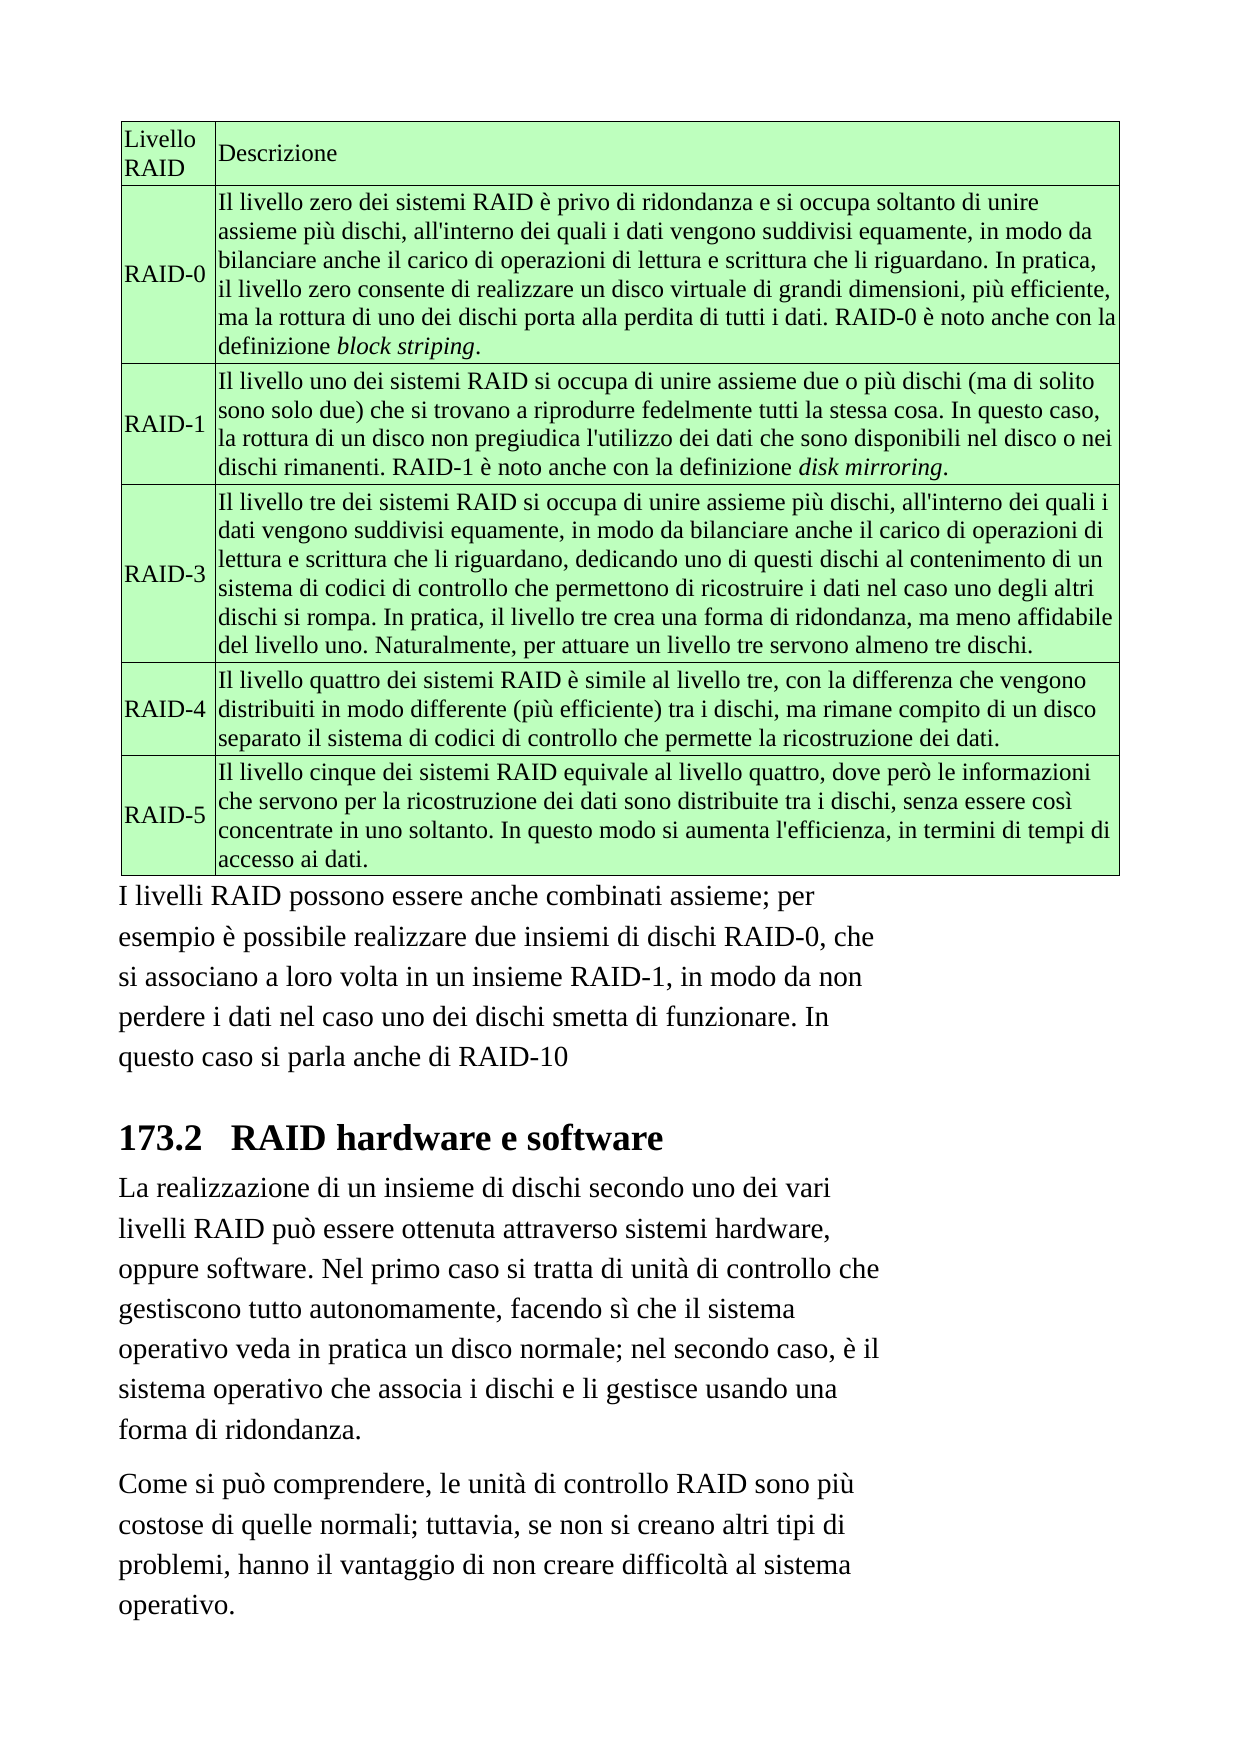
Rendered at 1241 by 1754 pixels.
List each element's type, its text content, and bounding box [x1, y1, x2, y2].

text I livelli RAID possono essere anche combinati assieme; per esempio è possibile realizzare due insiemi di dischi RAID-0, che si associano a loro volta in un insieme RAID-1, in modo da non perdere i dati nel caso uno dei dischi smetta di funzionare. In questo caso si parla anche di RAID-10 [118, 878, 892, 1073]
table_cell RAID-1 [122, 364, 215, 484]
table_cell RAID-3 [122, 485, 215, 662]
table_header [118, 118, 1122, 878]
table_cell RAID-4 [122, 663, 215, 754]
subtitle 173.2 RAID hardware e software [118, 1115, 892, 1158]
table_header Livello RAID [122, 122, 215, 184]
table_cell RAID-0 [122, 186, 215, 363]
table_cell Il livello cinque dei sistemi RAID equivale al livello quattro, dove però le informazioni che servono per la ricostruzione dei dati sono distribuite tra i dischi, senza essere così concentrate in uno soltanto. In questo modo si aumenta l'efficienza, in termini di tempi di accesso ai dati. [216, 756, 1119, 875]
table_cell Il livello tre dei sistemi RAID si occupa di unire assieme più dischi, all'interno dei quali i dati vengono suddivisi equamente, in modo da bilanciare anche il carico di operazioni di lettura e scrittura che li riguardano, dedicando uno di questi dischi al contenimento di un sistema di codici di controllo che permettono di ricostruire i dati nel caso uno degli altri dischi si rompa. In pratica, il livello tre crea una forma di ridondanza, ma meno affidabile del livello uno. Naturalmente, per attuare un livello tre servono almeno tre dischi. [216, 485, 1119, 662]
text La realizzazione di un insieme di dischi secondo uno dei vari livelli RAID può essere ottenuta attraverso sistemi hardware, oppure software. Nel primo caso si tratta di unità di controllo che gestiscono tutto autonomamente, facendo sì che il sistema operativo veda in pratica un disco normale; nel secondo caso, è il sistema operativo che associa i dischi e li gestisce usando una forma di ridondanza. [118, 1171, 892, 1445]
table_header Descrizione [216, 122, 1119, 184]
table_cell Il livello quattro dei sistemi RAID è simile al livello tre, con la differenza che vengono distribuiti in modo differente (più efficiente) tra i dischi, ma rimane compito di un disco separato il sistema di codici di controllo che permette la ricostruzione dei dati. [216, 663, 1119, 754]
table_cell RAID-5 [122, 756, 215, 875]
table_cell Il livello zero dei sistemi RAID è privo di ridondanza e si occupa soltanto di unire assieme più dischi, all'interno dei quali i dati vengono suddivisi equamente, in modo da bilanciare anche il carico di operazioni di lettura e scrittura che li riguardano. In pratica, il livello zero consente di realizzare un disco virtuale di grandi dimensioni, più efficiente, ma la rottura di uno dei dischi porta alla perdita di tutti i dati. RAID-0 è noto anche con la definizione block striping. [216, 186, 1119, 363]
table_cell Il livello uno dei sistemi RAID si occupa di unire assieme due o più dischi (ma di solito sono solo due) che si trovano a riprodurre fedelmente tutti la stessa cosa. In questo caso, la rottura di un disco non pregiudica l'utilizzo dei dati che sono disponibili nel disco o nei dischi rimanenti. RAID-1 è noto anche con la definizione disk mirroring. [216, 364, 1119, 484]
text Come si può comprendere, le unità di controllo RAID sono più costose di quelle normali; tuttavia, se non si creano altri tipi di problemi, hanno il vantaggio di non creare difficoltà al sistema operativo. [118, 1467, 892, 1621]
